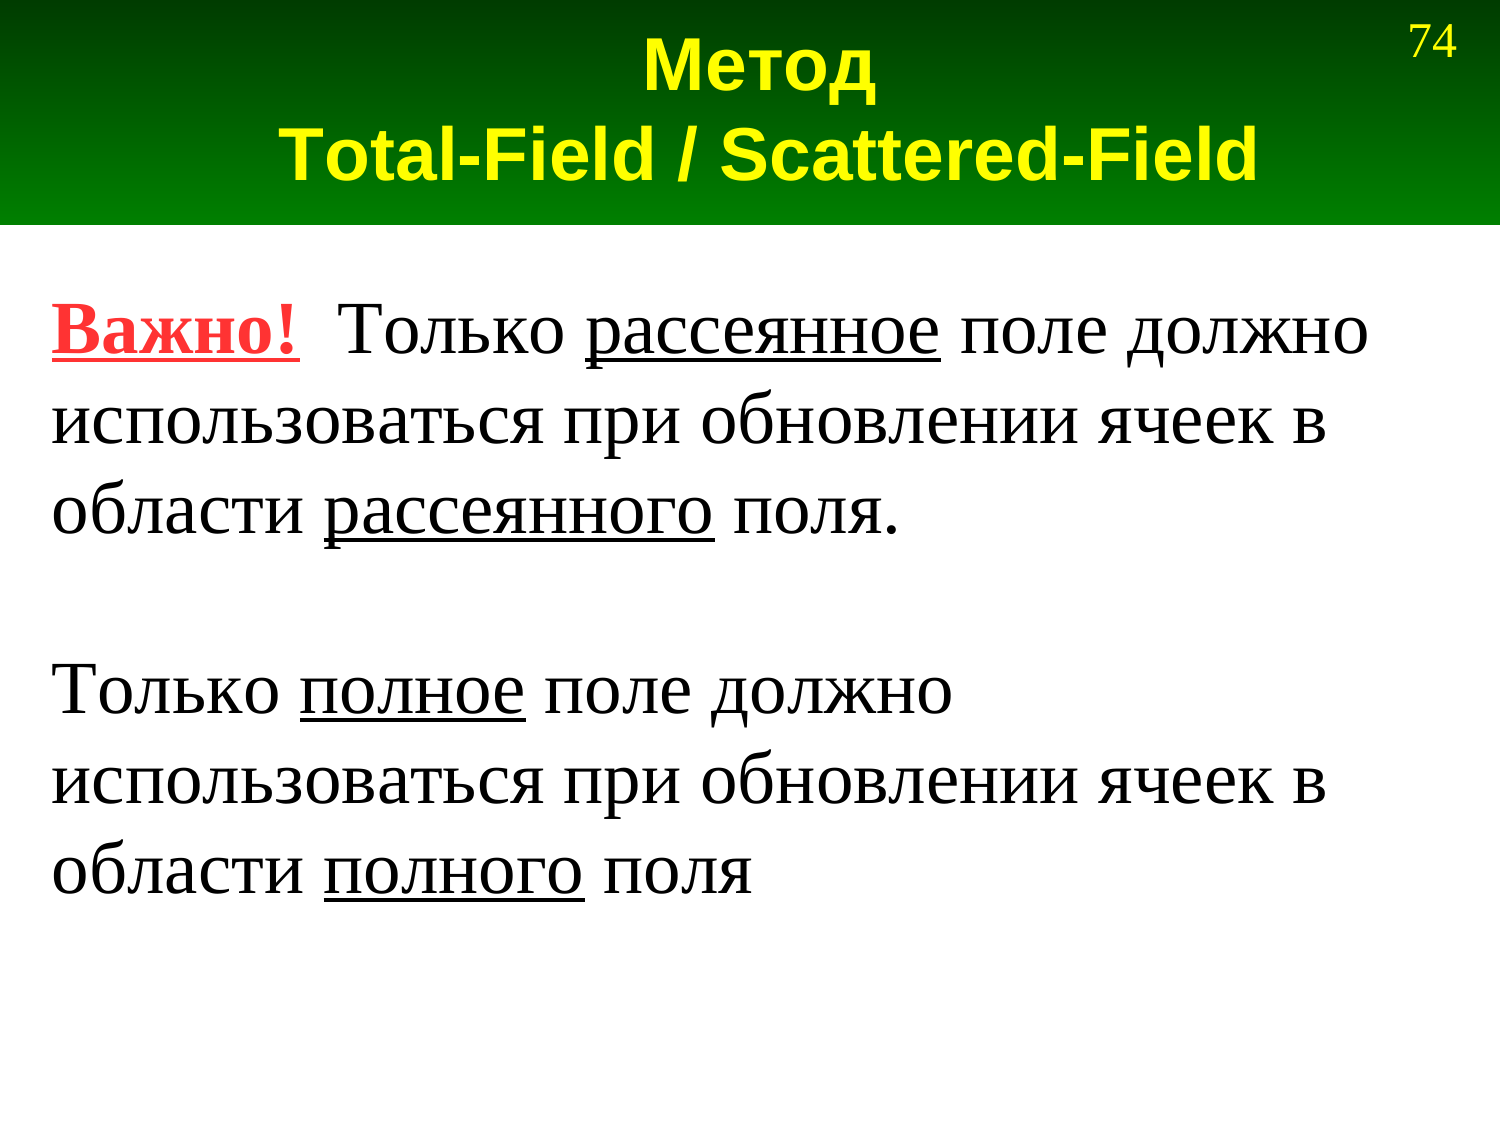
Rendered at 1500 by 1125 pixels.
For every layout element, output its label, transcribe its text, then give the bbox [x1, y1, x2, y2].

text_box Важно! Только рассеянное поле должно использоваться при обновлении ячеек в области рассеянного поля. Только полное поле должно использоваться при обновлении ячеек в области полного поля [37, 271, 1477, 917]
title Метод Total-Field / Scattered-Field [100, 7, 1441, 204]
